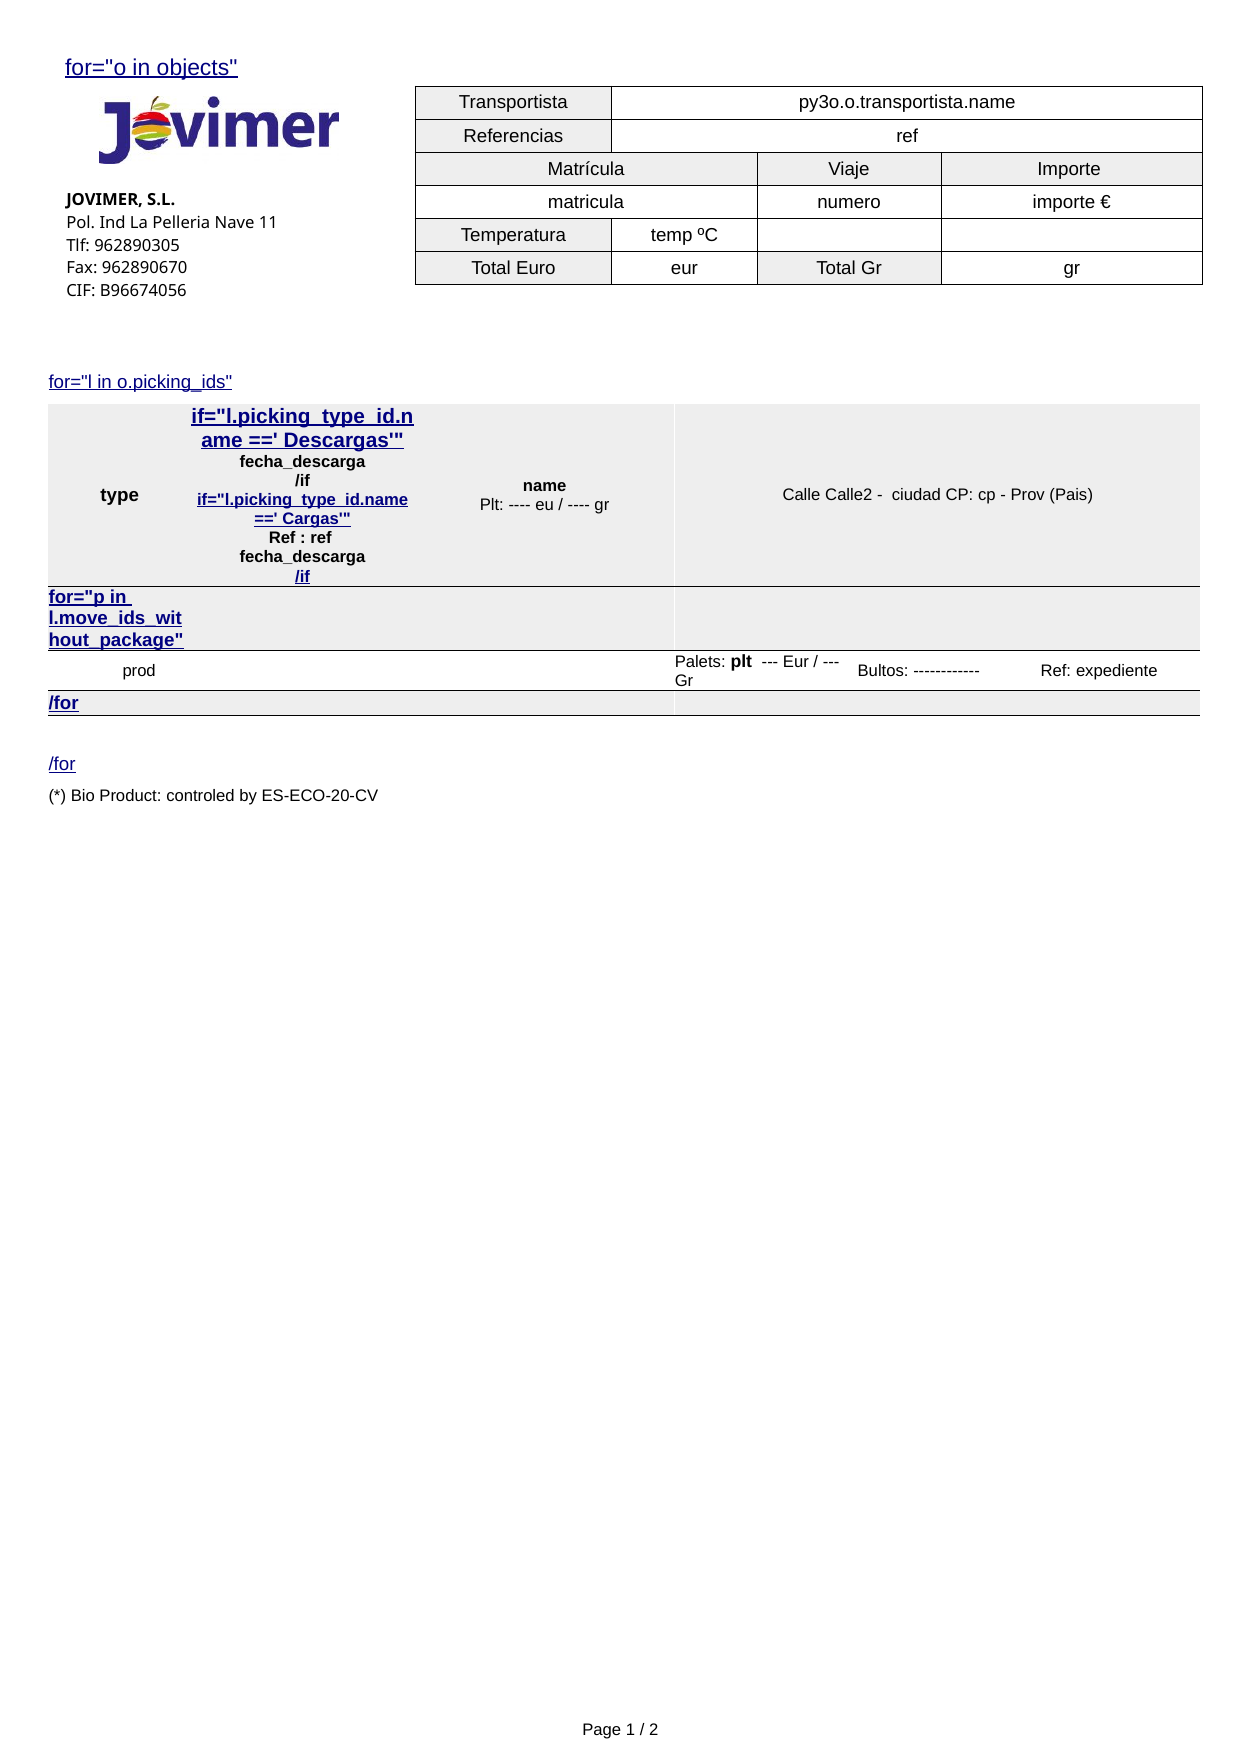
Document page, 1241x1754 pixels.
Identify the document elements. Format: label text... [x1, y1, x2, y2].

table_cell Viaje [758, 153, 941, 185]
table_cell eur [612, 252, 757, 284]
table_cell matricula [416, 186, 757, 218]
table_cell [43, 398, 1212, 747]
table_header name Plt: ---- eu / ---- gr [414, 404, 674, 586]
table_header for="l in o.picking_ids" [43, 365, 1212, 398]
table_cell importe € [942, 186, 1202, 218]
table_header [409, 80, 1208, 338]
table_header JOVIMER, S.L. Pol. Ind La Pelleria Nave 11 Tlf: 962890305 Fax: 962890670 CIF: B96674056 [60, 80, 409, 338]
table_cell prod [48, 651, 674, 690]
table_header type [48, 404, 190, 586]
table_cell [675, 587, 1200, 650]
table_cell [675, 691, 1200, 715]
table_cell [414, 587, 674, 650]
table_header if="l.picking_type_id.name ==' Descargas'" fecha_descarga /if if="l.picking_type_id.name ==' Cargas'" Ref : ref fecha_descarga /if [190, 404, 414, 586]
picture [99, 96, 339, 164]
text for="o in objects" [65, 53, 1175, 80]
table_cell gr [942, 252, 1202, 284]
table_cell Ref: expediente [1040, 651, 1200, 690]
table_cell Palets: plt --- Eur / --- Gr [675, 651, 857, 690]
table_header Transportista [416, 87, 611, 119]
table_cell Referencias [416, 120, 611, 152]
table_cell /for [48, 691, 190, 715]
table_cell [758, 219, 941, 251]
table_cell ref [612, 120, 1202, 152]
table_cell Total Euro [416, 252, 611, 284]
table_cell [414, 691, 674, 715]
table_cell [942, 219, 1202, 251]
table_cell temp ºC [612, 219, 757, 251]
table_cell Total Gr [758, 252, 941, 284]
table_cell Bultos: ------------ [858, 651, 1040, 690]
table_cell (*) Bio Product: controled by ES-ECO-20-CV [43, 781, 1212, 811]
table_header py3o.o.transportista.name [612, 87, 1202, 119]
table_cell [190, 691, 414, 715]
table_header Calle Calle2 - ciudad CP: cp - Prov (Pais) [675, 404, 1200, 586]
table_cell Temperatura [416, 219, 611, 251]
table_cell [190, 587, 414, 650]
table_cell Importe [942, 153, 1202, 185]
table_cell numero [758, 186, 941, 218]
table_cell for="p in l.move_ids_without_package" [48, 587, 190, 650]
table_cell /for [43, 748, 1212, 781]
table_cell Matrícula [416, 153, 757, 185]
